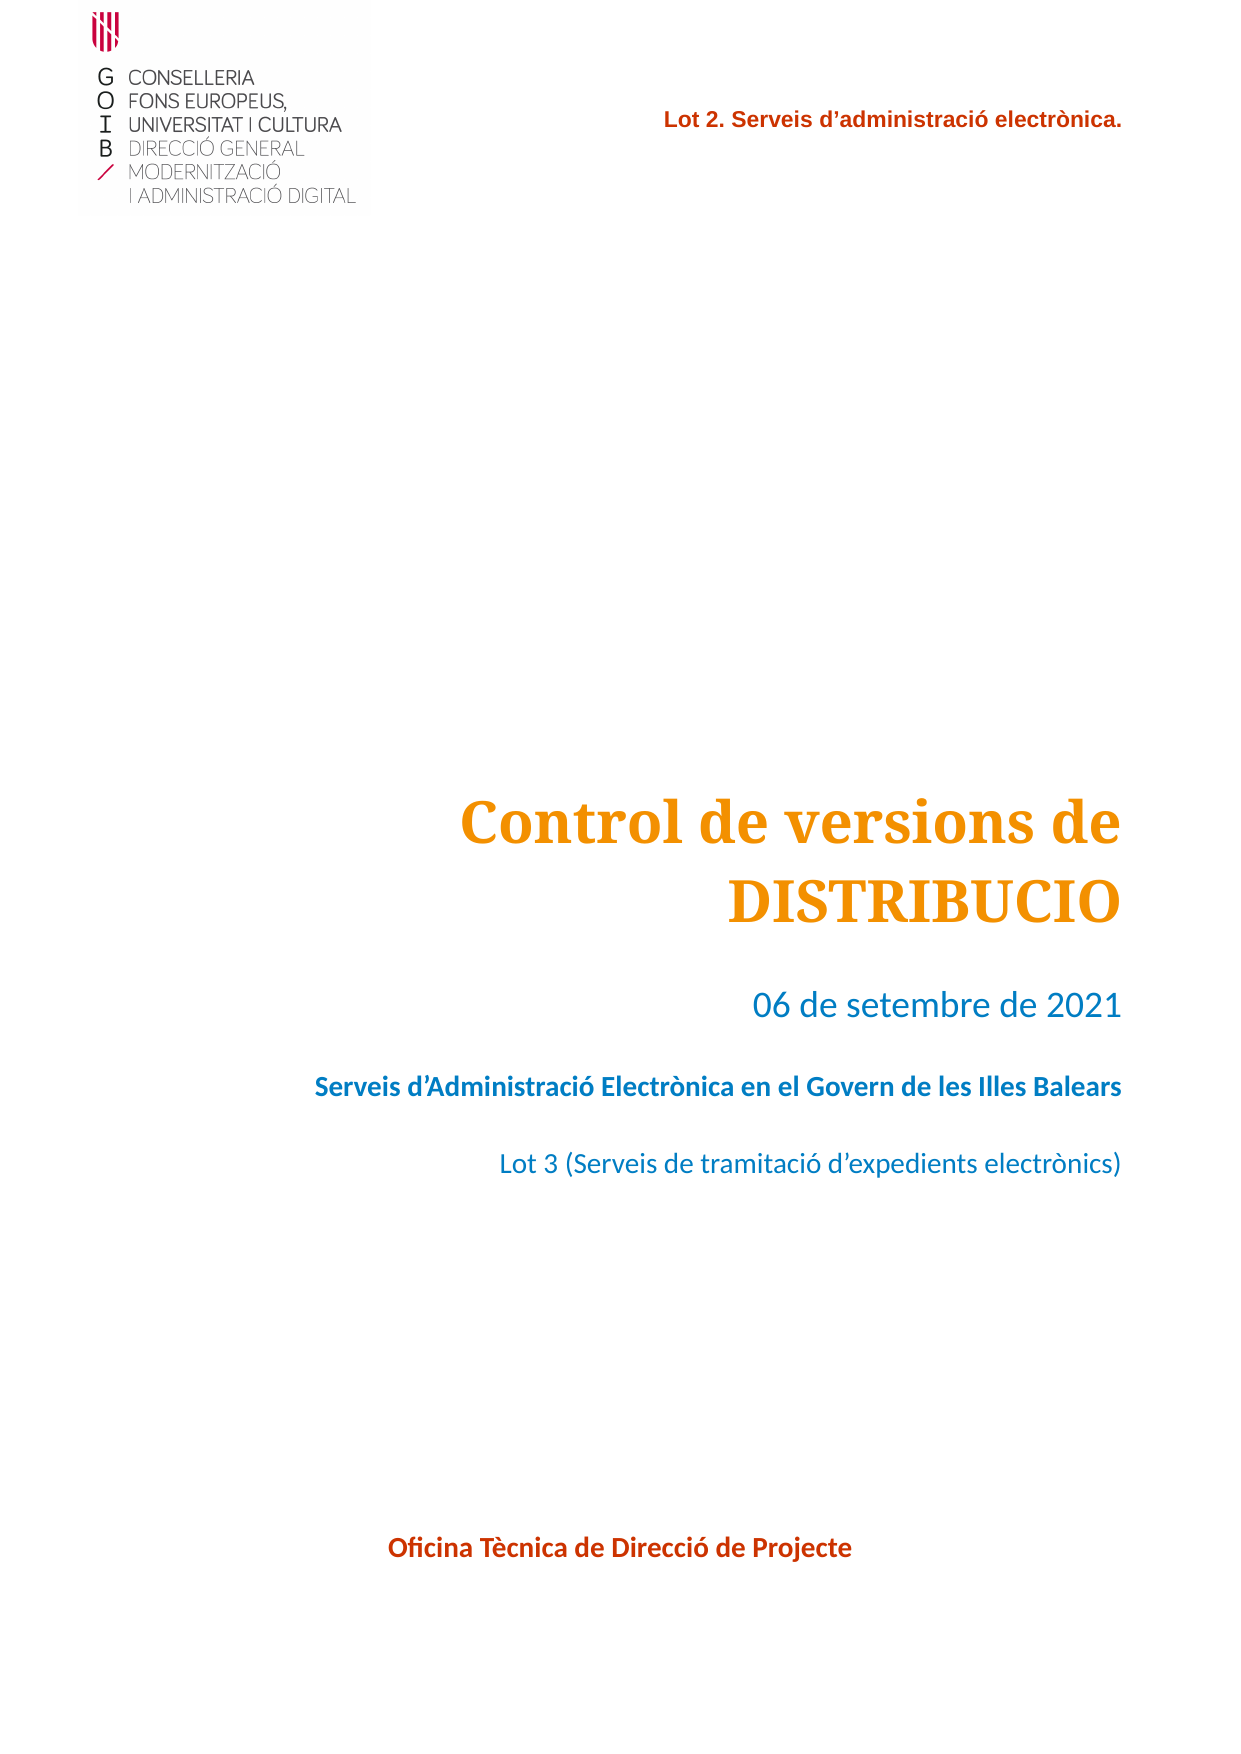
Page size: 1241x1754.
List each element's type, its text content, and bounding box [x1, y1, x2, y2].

text Serveis d’Administració Electrònica en el Govern de les Illes Balears [118, 1068, 1122, 1103]
text 06 de setembre de 2021 [118, 981, 1122, 1027]
text Control de versions de DISTRIBUCIO [118, 781, 1122, 939]
text Lot 3 (Serveis de tramitació d’expedients electrònics) [118, 1145, 1122, 1180]
picture [77, 0, 371, 216]
text Oficina Tècnica de Direcció de Projecte [118, 1529, 1122, 1565]
